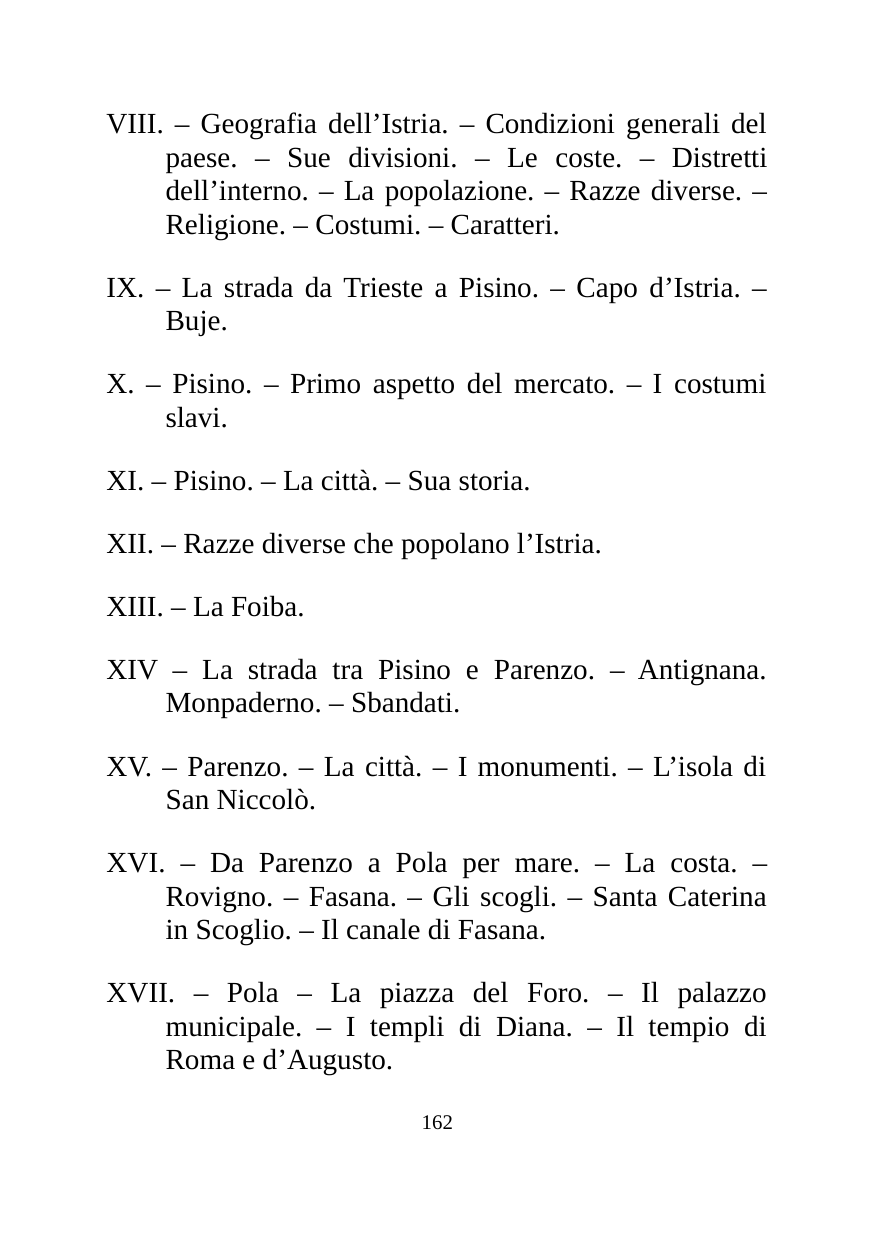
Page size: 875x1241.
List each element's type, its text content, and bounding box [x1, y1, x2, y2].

text XV. – Parenzo. – La città. – I monumenti. – L’isola di San Niccolò. [106, 749, 768, 816]
text XVII. – Pola – La piazza del Foro. – Il palazzo municipale. – I templi di Diana. – Il tempio di Roma e d’Augusto. [106, 975, 768, 1076]
text XIII. – La Foiba. [106, 589, 768, 623]
text XVI. – Da Parenzo a Pola per mare. – La costa. – Rovigno. – Fasana. – Gli scogli. – Santa Caterina in Scoglio. – Il canale di Fasana. [106, 845, 768, 946]
text VIII. – Geografia dell’Istria. – Condizioni generali del paese. – Sue divisioni. – Le coste. – Distretti dell’interno. – La popolazione. – Razze diverse. –Religione. – Costumi. – Caratteri. [106, 106, 768, 240]
text IX. – La strada da Trieste a Pisino. – Capo d’Istria. –Buje. [106, 270, 768, 337]
text XIV – La strada tra Pisino e Parenzo. – Antignana. Monpaderno. – Sbandati. [106, 652, 768, 719]
text X. – Pisino. – Primo aspetto del mercato. – I costumi slavi. [106, 366, 768, 433]
text XII. – Razze diverse che popolano l’Istria. [106, 526, 768, 559]
text XI. – Pisino. – La città. – Sua storia. [106, 463, 768, 497]
